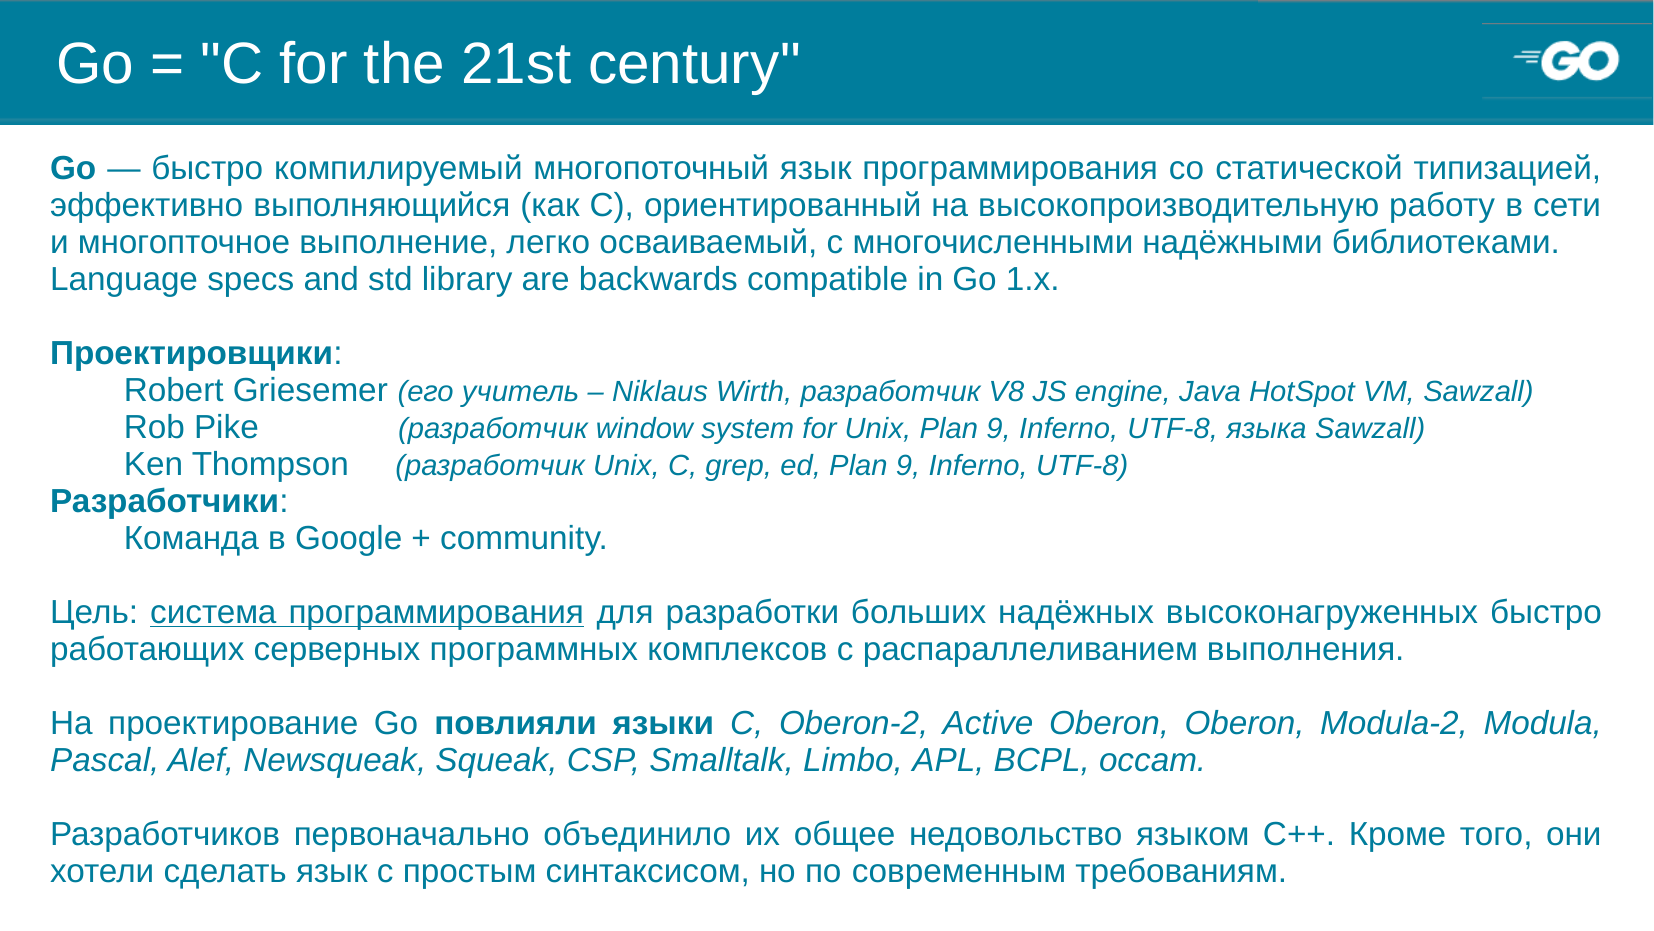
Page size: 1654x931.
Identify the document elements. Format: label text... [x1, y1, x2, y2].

text_box Go — быстро компилируемый многопоточный язык программирования со статической типизацией, эффективно выполняющийся (как C), ориентированный на высокопроизводительную работу в сети и многопточное выполнение, легко осваиваемый, с многочисленными надёжными библиотеками. Language specs and std library are backwards compatible in Go 1.x. Проектировщики: Robert Griesemer (его учитель – Niklaus Wirth, разработчик V8 JS engine, Java HotSpot VM, Sawzall) Rob Pike (разработчик window system for Unix, Plan 9, Inferno, UTF-8, языка Sawzall) Ken Thompson (разработчик Unix, C, grep, ed, Plan 9, Inferno, UTF-8) Разработчики: Команда в Google + community. Цель: система программирования для разработки больших надёжных высоконагруженных быстро работающих серверных программных комплексов с распараллеливанием выполнения. На проектирование Go повлияли языки C, Oberon-2, Active Oberon, Oberon, Modula-2, Modula, Pascal, Alef, Newsqueak, Squeak, CSP, Smalltalk, Limbo, APL, BCPL, occam. Разработчиков первоначально объединило их общее недовольство языком C++. Кроме того, они хотели сделать язык с простым синтаксисом, но по современным требованиям. [35, 141, 1619, 898]
text_box Go = "C for the 21st century" [41, 23, 1495, 104]
picture [1542, 41, 1619, 81]
